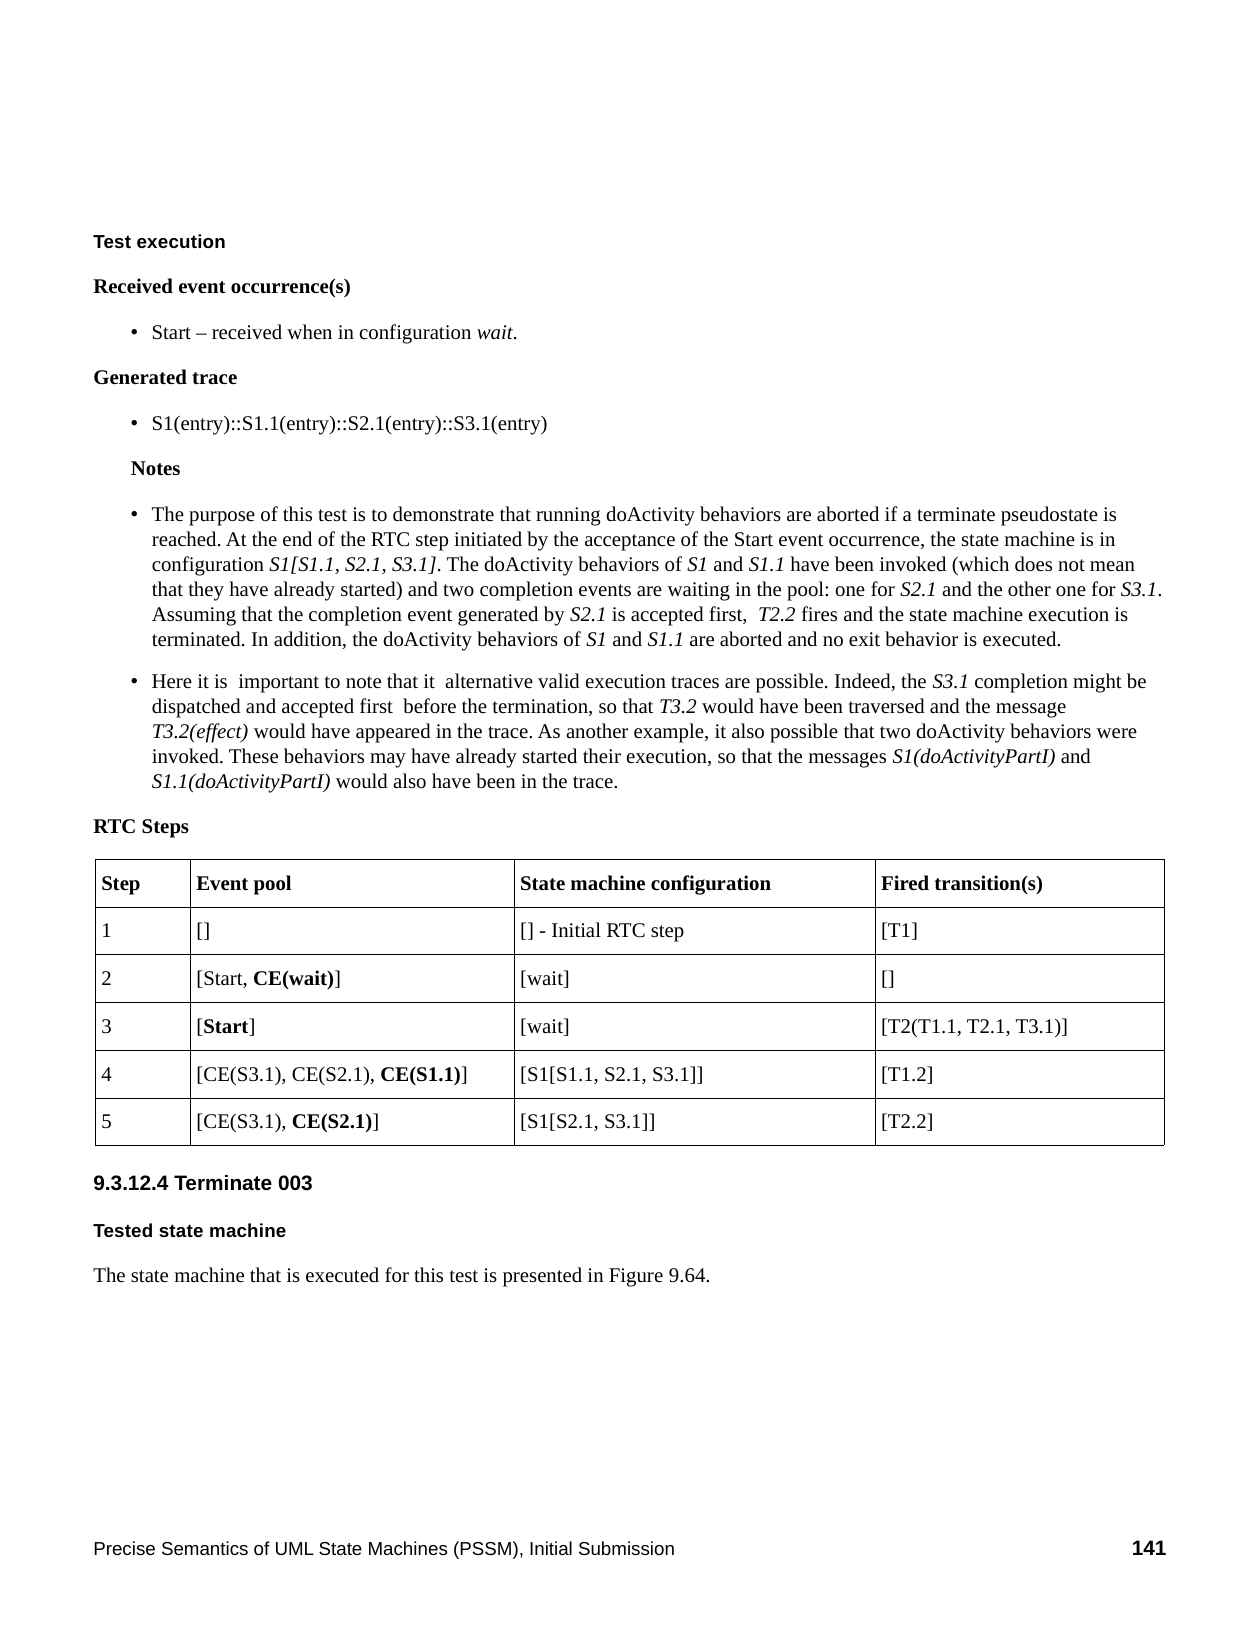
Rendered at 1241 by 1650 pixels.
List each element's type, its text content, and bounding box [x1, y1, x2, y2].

table_cell [S1[S1.1, S2.1, S3.1]] [515, 1051, 875, 1097]
table_cell 4 [96, 1051, 190, 1097]
table_cell [] [876, 955, 1164, 1002]
table_cell 2 [96, 955, 190, 1002]
table_cell [Start] [191, 1003, 514, 1050]
subtitle Tested state machine [93, 1220, 1164, 1242]
table_cell [Start, CE(wait)] [191, 955, 514, 1002]
list The purpose of this test is to demonstrate that running doActivity behaviors are aborted if a terminate pseudostate is reached. At the end of the RTC step initiated by the acceptance of the Start event occurrence, the state machine is in configuration S1[S1.1, S2.1, S3.1]. The doActivity behaviors of S1 and S1.1 have been invoked (which does not mean that they have already started) and two completion events are waiting in the pool: one for S2.1 and the other one for S3.1. Assuming that the completion event generated by S2.1 is accepted first, T2.2 fires and the state machine execution is terminated. In addition, the doActivity behaviors of S1 and S1.1 are aborted and no exit behavior is executed. [131, 501, 1164, 651]
table_cell 1 [96, 908, 190, 954]
list Here it is important to note that it alternative valid execution traces are possible. Indeed, the S3.1 completion might be dispatched and accepted first before the termination, so that T3.2 would have been traversed and the message T3.2(effect) would have appeared in the trace. As another example, it also possible that two doActivity behaviors were invoked. These behaviors may have already started their execution, so that the messages S1(doActivityPartI) and S1.1(doActivityPartI) would also have been in the trace. [131, 668, 1164, 793]
table_header Step [96, 860, 190, 907]
table_header Fired transition(s) [876, 860, 1164, 907]
text Generated trace [93, 365, 1164, 389]
table_cell 3 [96, 1003, 190, 1050]
table_cell [T1.2] [876, 1051, 1164, 1097]
table_cell [CE(S3.1), CE(S2.1)] [191, 1099, 514, 1145]
list S1(entry)::S1.1(entry)::S2.1(entry)::S3.1(entry) [131, 410, 1164, 435]
table_cell [T1] [876, 908, 1164, 954]
table_header Event pool [191, 860, 514, 907]
subtitle Terminate 003 [93, 1170, 1164, 1195]
text Notes [131, 456, 1164, 480]
table_cell [wait] [515, 1003, 875, 1050]
text Received event occurrence(s) [93, 274, 1164, 298]
table_cell [CE(S3.1), CE(S2.1), CE(S1.1)] [191, 1051, 514, 1097]
table_cell [wait] [515, 955, 875, 1002]
text RTC Steps [93, 814, 1164, 838]
table_cell [S1[S2.1, S3.1]] [515, 1099, 875, 1145]
table_cell [] [191, 908, 514, 954]
table_cell [] - Initial RTC step [515, 908, 875, 954]
table_header State machine configuration [515, 860, 875, 907]
table_cell 5 [96, 1099, 190, 1145]
table_cell [T2.2] [876, 1099, 1164, 1145]
table_cell [T2(T1.1, T2.1, T3.1)] [876, 1003, 1164, 1050]
subtitle Test execution [93, 231, 1164, 253]
text The state machine that is executed for this test is presented in Figure 9.64. [93, 1263, 1164, 1287]
list Start – received when in configuration wait. [131, 319, 1164, 344]
